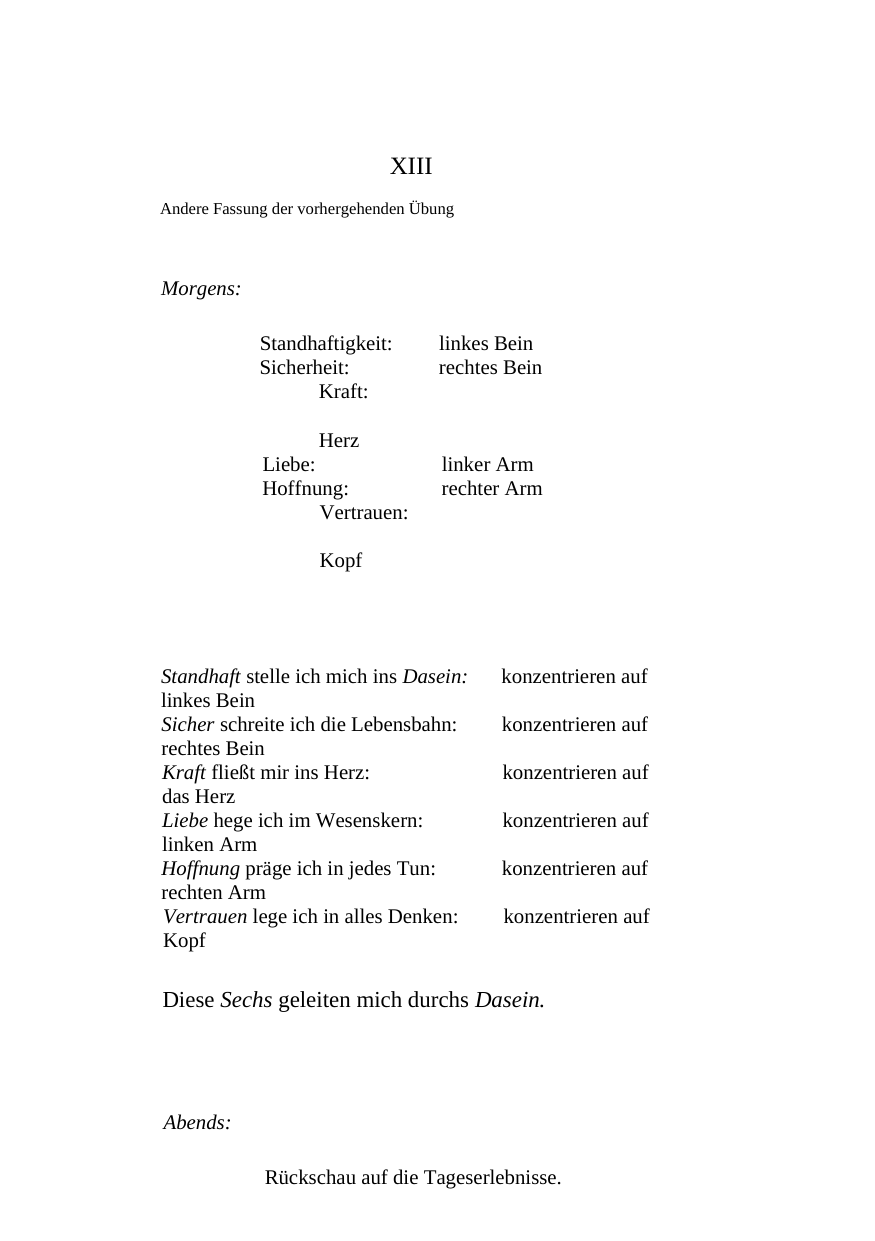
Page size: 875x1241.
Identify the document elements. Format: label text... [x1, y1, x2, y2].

text Sicherheit: rechtes Bein [160, 355, 642, 379]
text Abends: [163, 1110, 650, 1134]
text Rückschau auf die Tageserlebnisse. [177, 1165, 650, 1189]
text Sicher schreite ich die Lebensbahn: konzentrieren auf rechtes Bein [161, 712, 650, 760]
text Kraft fließt mir ins Herz: konzentrieren auf das Herz [162, 760, 650, 808]
text Diese Sechs geleiten mich durchs Dasein. [162, 986, 650, 1012]
text Hoffnung: rechter Arm [160, 476, 645, 500]
text Liebe hege ich im Wesenskern: konzentrieren auf linken Arm [162, 808, 650, 856]
text Morgens: [161, 276, 650, 300]
text Standhaft stelle ich mich ins Dasein: konzentrieren auf linkes Bein [161, 663, 650, 712]
text Vertrauen lege ich in alles Denken: konzentrieren auf Kopf [163, 904, 650, 952]
text XIII [172, 151, 650, 180]
text Andere Fassung der vorhergehenden Übung [160, 198, 650, 218]
text Standhaftigkeit: linkes Bein [160, 331, 633, 355]
text Liebe: linker Arm [160, 452, 636, 476]
text Hoffnung präge ich in jedes Tun: konzentrieren auf rechten Arm [161, 856, 650, 904]
text Vertrauen: Kopf [319, 500, 650, 572]
text Kraft: Herz [319, 379, 650, 452]
